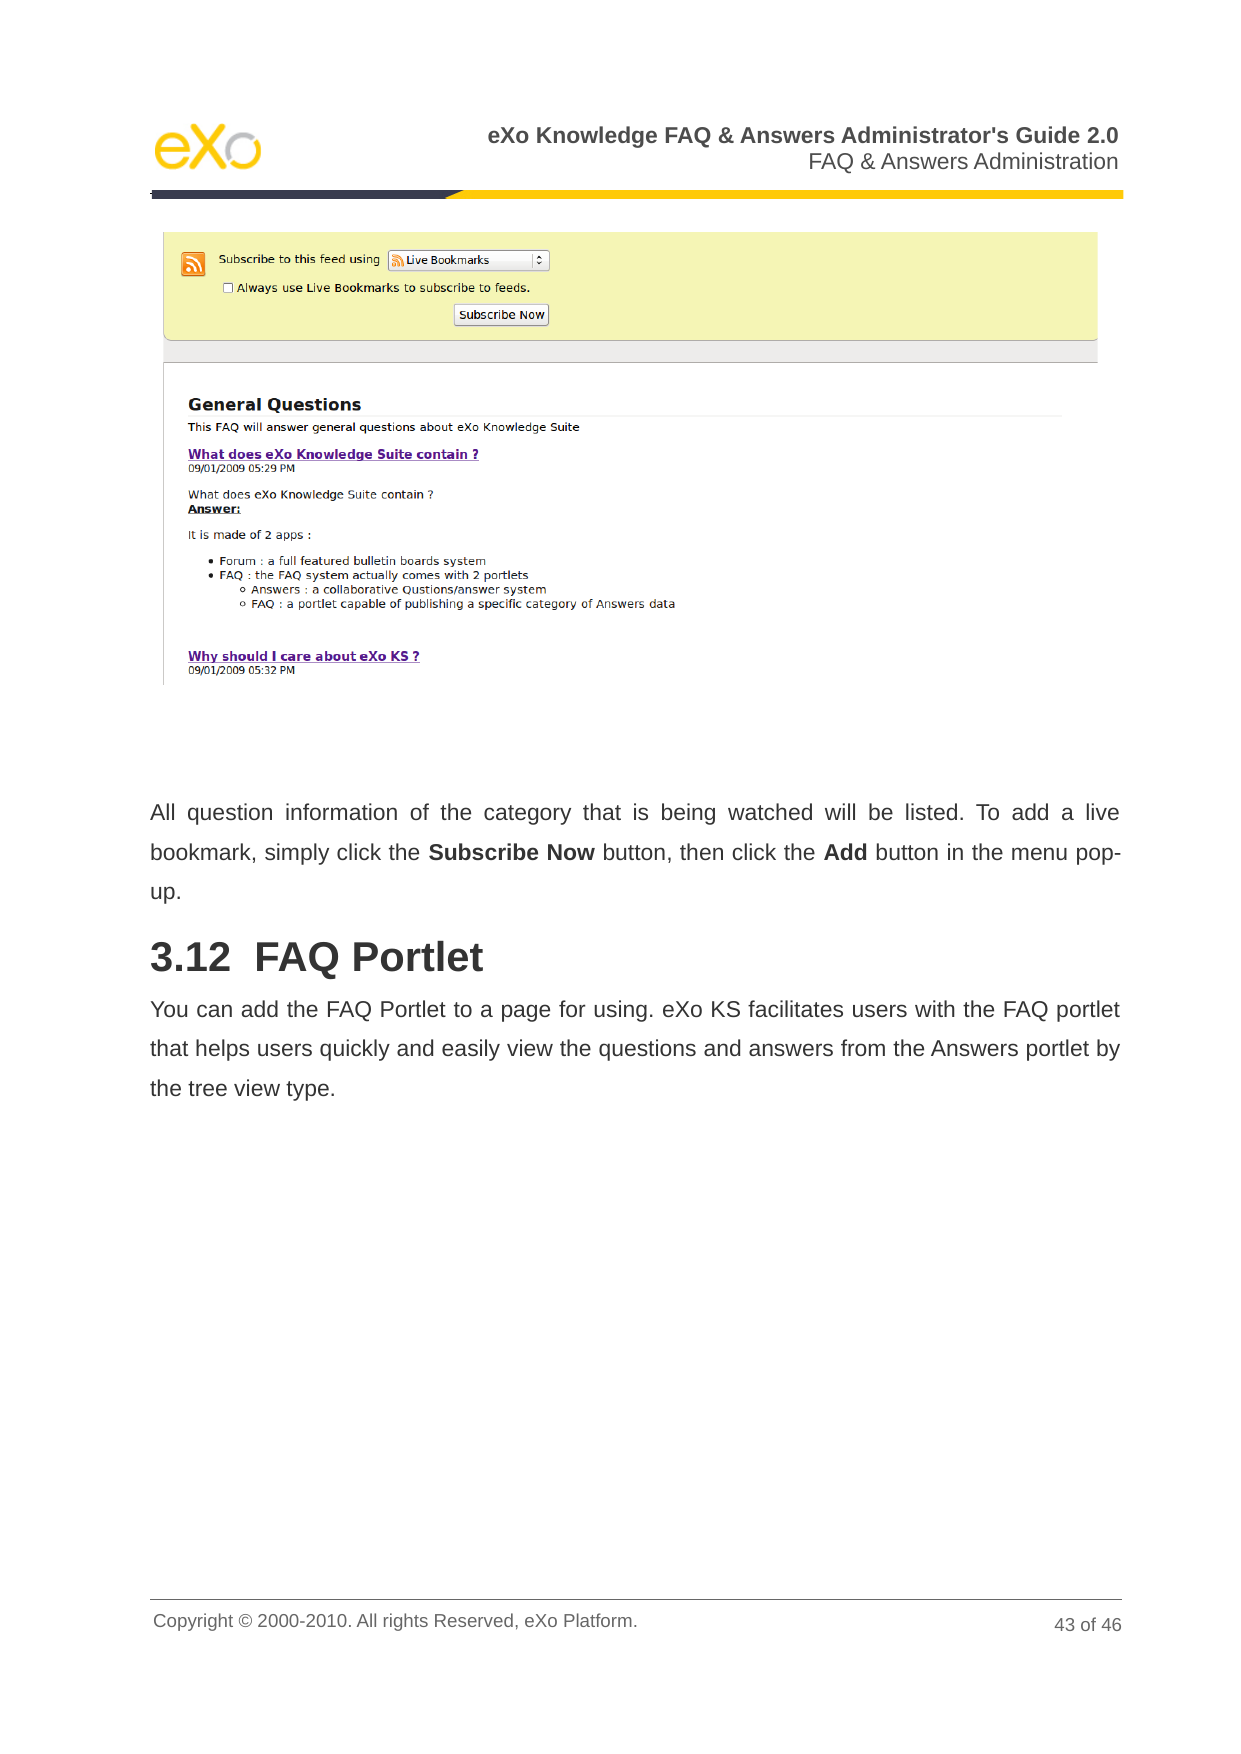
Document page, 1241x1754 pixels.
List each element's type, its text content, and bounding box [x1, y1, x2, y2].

text All question information of the category that is being watched will be listed. To add a live bookmark, simply click the Subscribe Now button, then click the Add button in the menu pop-up. [150, 799, 1122, 904]
picture [151, 190, 1124, 199]
text You can add the FAQ Portlet to a page for using. eXo KS facilitates users with the FAQ portlet that helps users quickly and easily view the questions and answers from the Answers portlet by the tree view type. [150, 996, 1122, 1101]
picture [155, 123, 262, 170]
picture [163, 232, 1098, 685]
subtitle FAQ Portlet [150, 933, 1122, 981]
